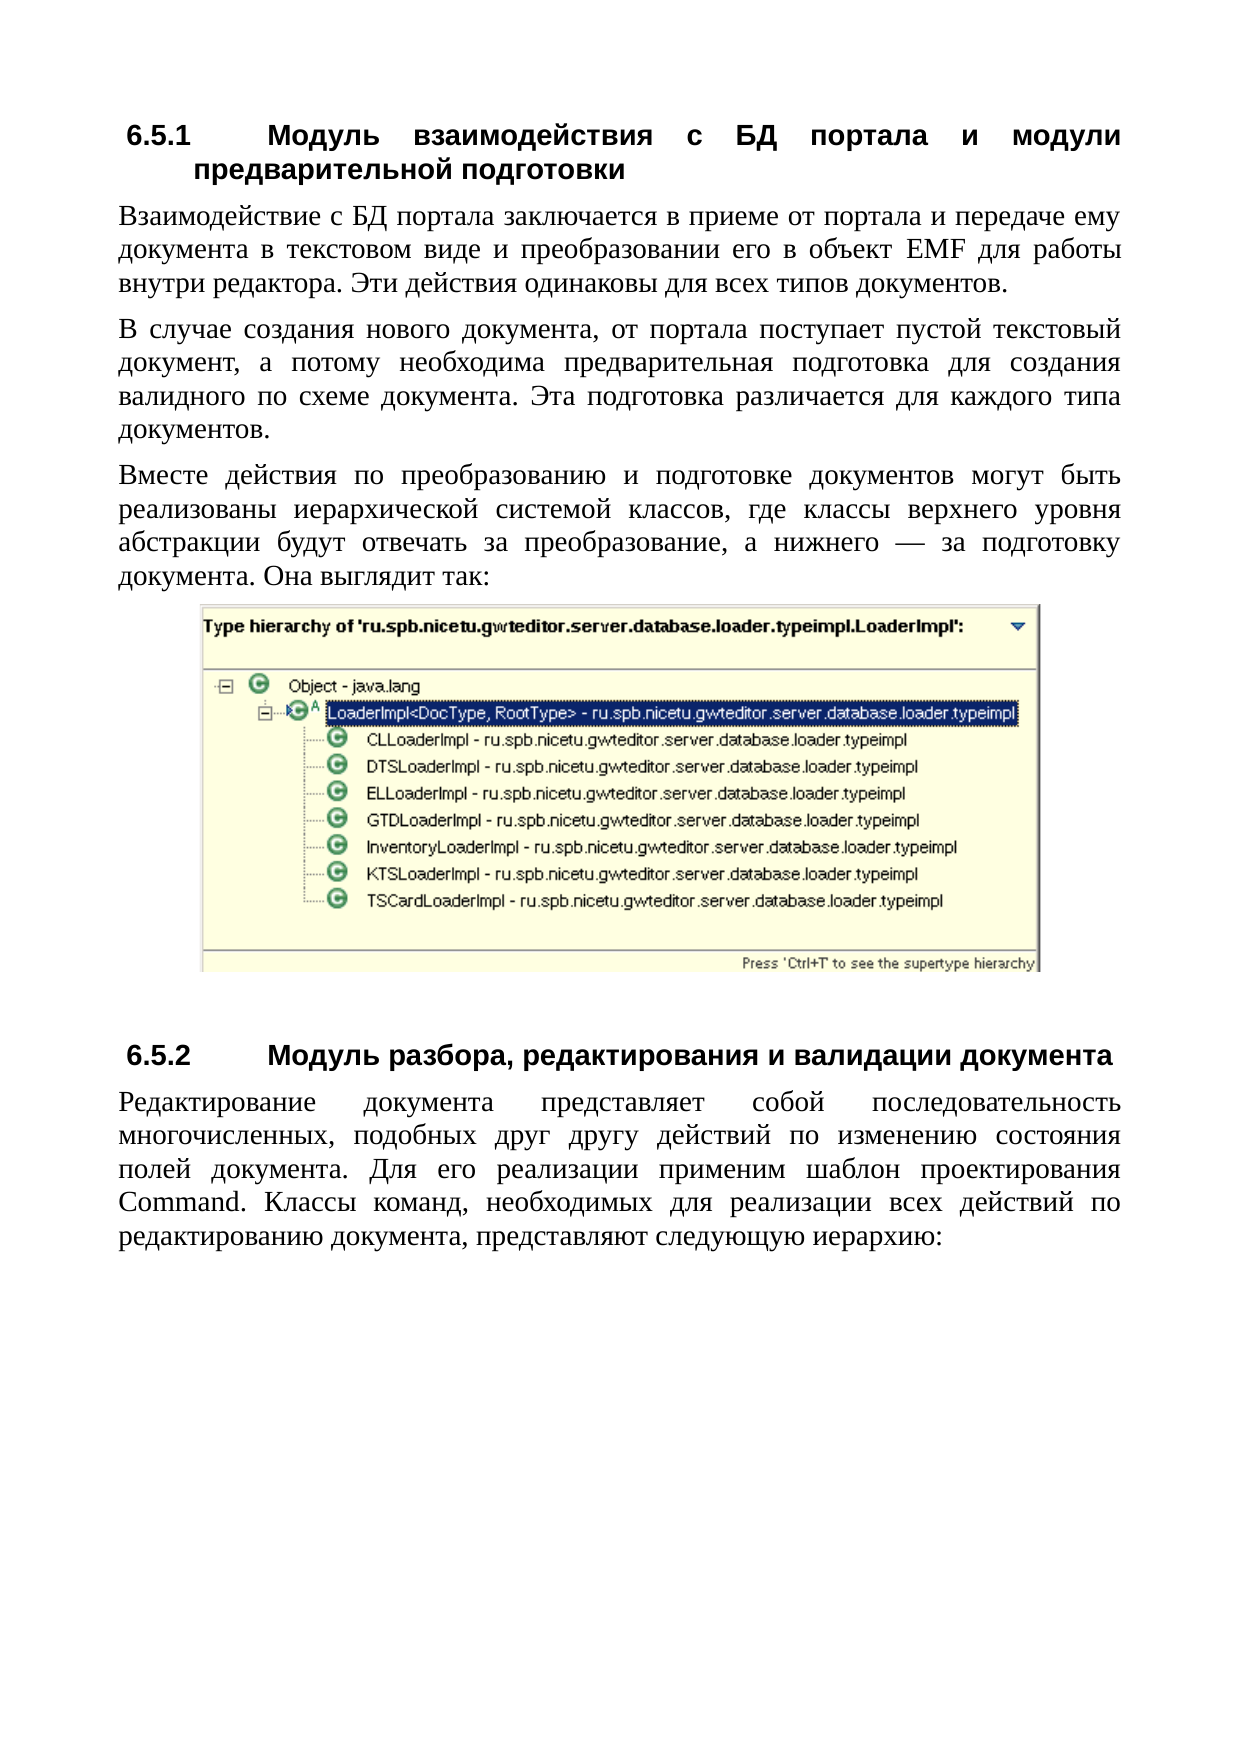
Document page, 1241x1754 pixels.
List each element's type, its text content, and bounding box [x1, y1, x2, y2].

subtitle Модуль разбора, редактирования и валидации документа [118, 1038, 1122, 1071]
text В случае создания нового документа, от портала поступает пустой текстовый документ, а потому необходима предварительная подготовка для создания валидного по схеме документа. Эта подготовка различается для каждого типа документов. [118, 311, 1122, 445]
subtitle Модуль взаимодействия с БД портала и модули предварительной подготовки [118, 118, 1122, 185]
text Взаимодействие с БД портала заключается в приеме от портала и передаче ему документа в текстовом виде и преобразовании его в объект EMF для работы внутри редактора. Эти действия одинаковы для всех типов документов. [118, 198, 1122, 298]
text Вместе действия по преобразованию и подготовке документов могут быть реализованы иерархической системой классов, где классы верхнего уровня абстракции будут отвечать за преобразование, а нижнего — за подготовку документа. Она выглядит так: [118, 457, 1122, 592]
text Редактирование документа представляет собой последовательность многочисленных, подобных друг другу действий по изменению состояния полей документа. Для его реализации применим шаблон проектирования Command. Классы команд, необходимых для реализации всех действий по редактированию документа, представляют следующую иерархию: [118, 1084, 1122, 1251]
